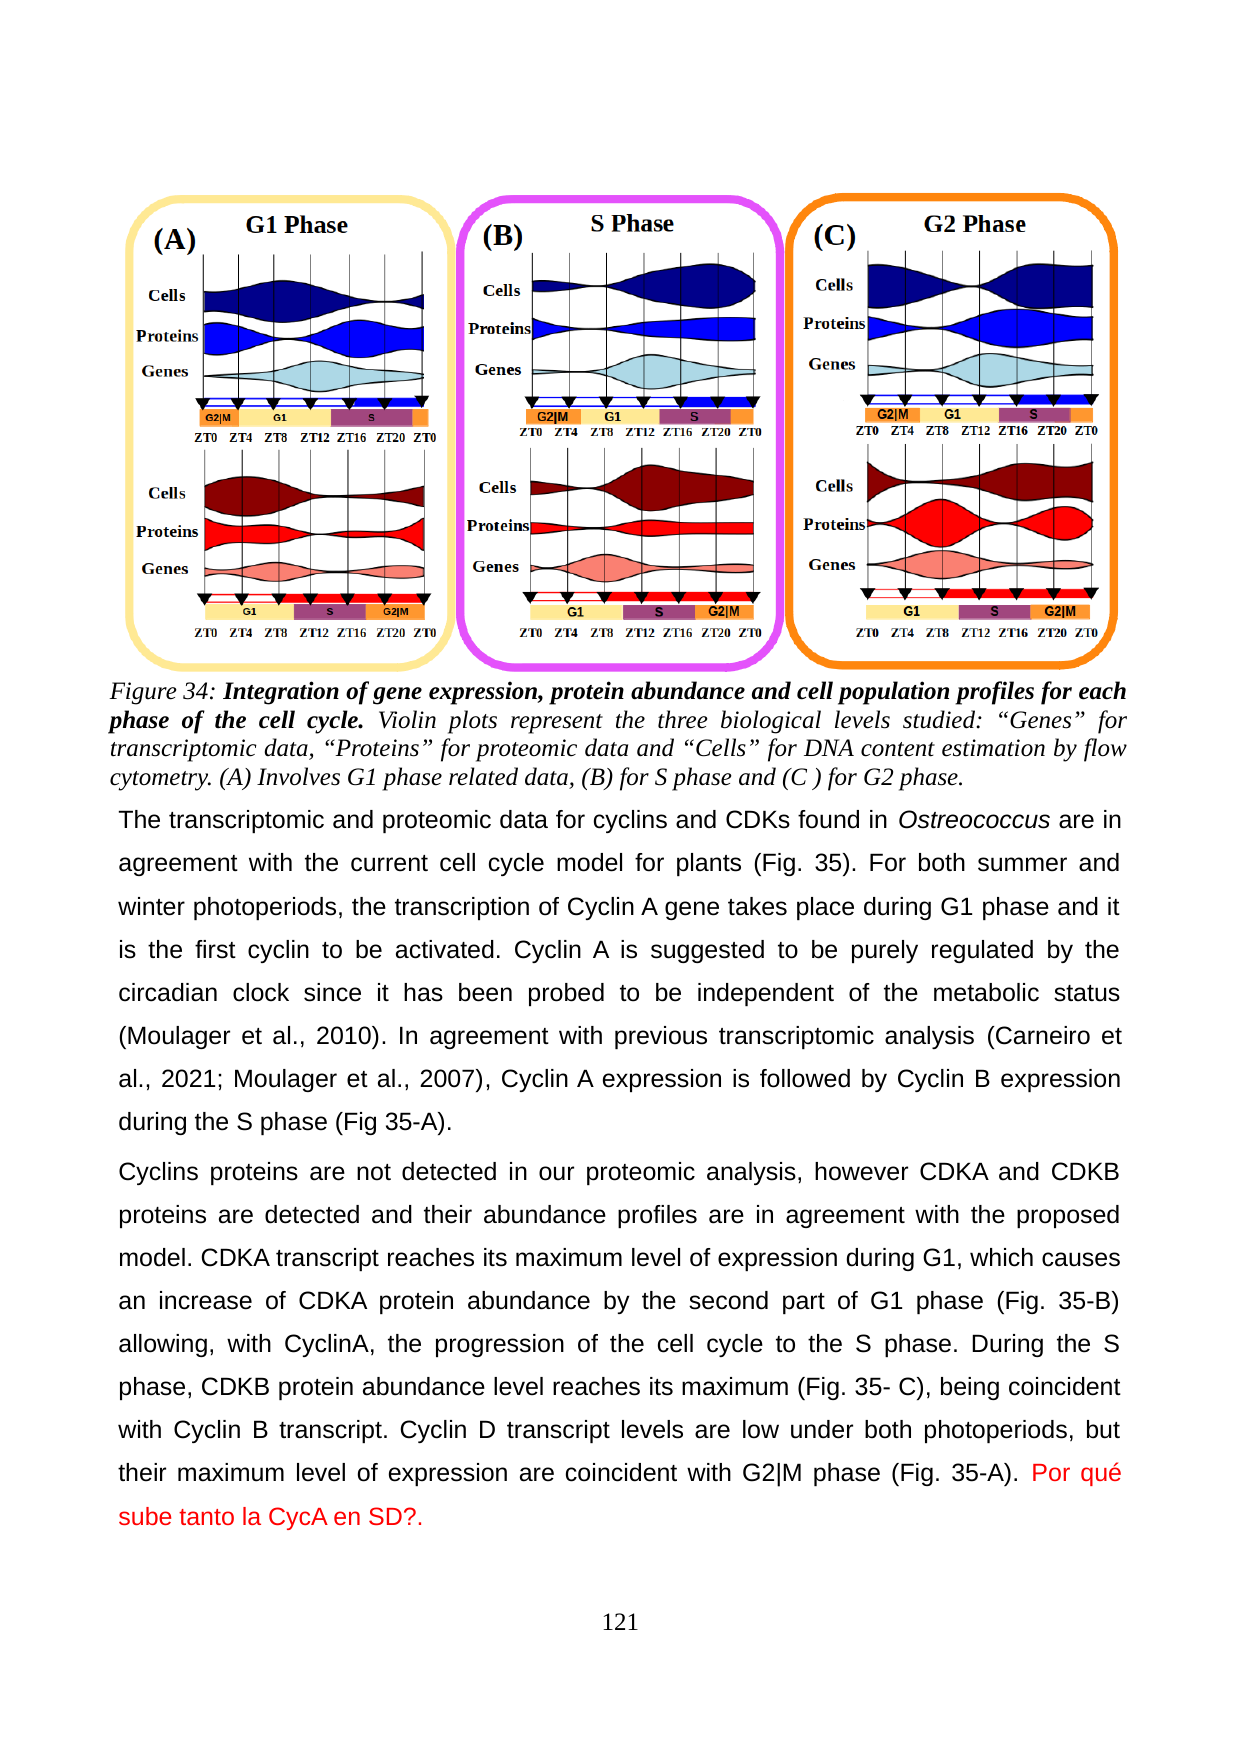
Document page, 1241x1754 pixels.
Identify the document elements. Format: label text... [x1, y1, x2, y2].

text [109, 176, 1131, 189]
picture [118, 188, 1123, 676]
text Cyclins proteins are not detected in our proteomic analysis, however CDKA and CDKB proteins are detected and their abundance profiles are in agreement with the proposed model. CDKA transcript reaches its maximum level of expression during G1, which causes an increase of CDKA protein abundance by the second part of G1 phase (Fig. 35-B) allowing, with CyclinA, the progression of the cell cycle to the S phase. During the S phase, CDKB protein abundance level reaches its maximum (Fig. 35- C), being coincident with Cyclin B transcript. Cyclin D transcript levels are low under both photoperiods, but their maximum level of expression are coincident with G2|M phase (Fig. 35-A). Por qué sube tanto la CycA en SD?. [118, 1157, 1122, 1530]
text Figure 34: Integration of gene expression, protein abundance and cell population profiles for each phase of the cell cycle. Violin plots represent the three biological levels studied: “Genes” for transcriptomic data, “Proteins” for proteomic data and “Cells” for DNA content estimation by flow cytometry. (A) Involves G1 phase related data, (B) for S phase and (C ) for G2 phase. [109, 189, 1131, 791]
text The transcriptomic and proteomic data for cyclins and CDKs found in Ostreococcus are in agreement with the current cell cycle model for plants (Fig. 35). For both summer and winter photoperiods, the transcription of Cyclin A gene takes place during G1 phase and it is the first cyclin to be activated. Cyclin A is suggested to be purely regulated by the circadian clock since it has been probed to be independent of the metabolic status (Moulager et al., 2010)⁠. In agreement with previous transcriptomic analysis (Carneiro et al., 2021; Moulager et al., 2007)⁠, Cyclin A expression is followed by Cyclin B expression during the S phase (Fig 35-A). [118, 791, 1122, 1136]
